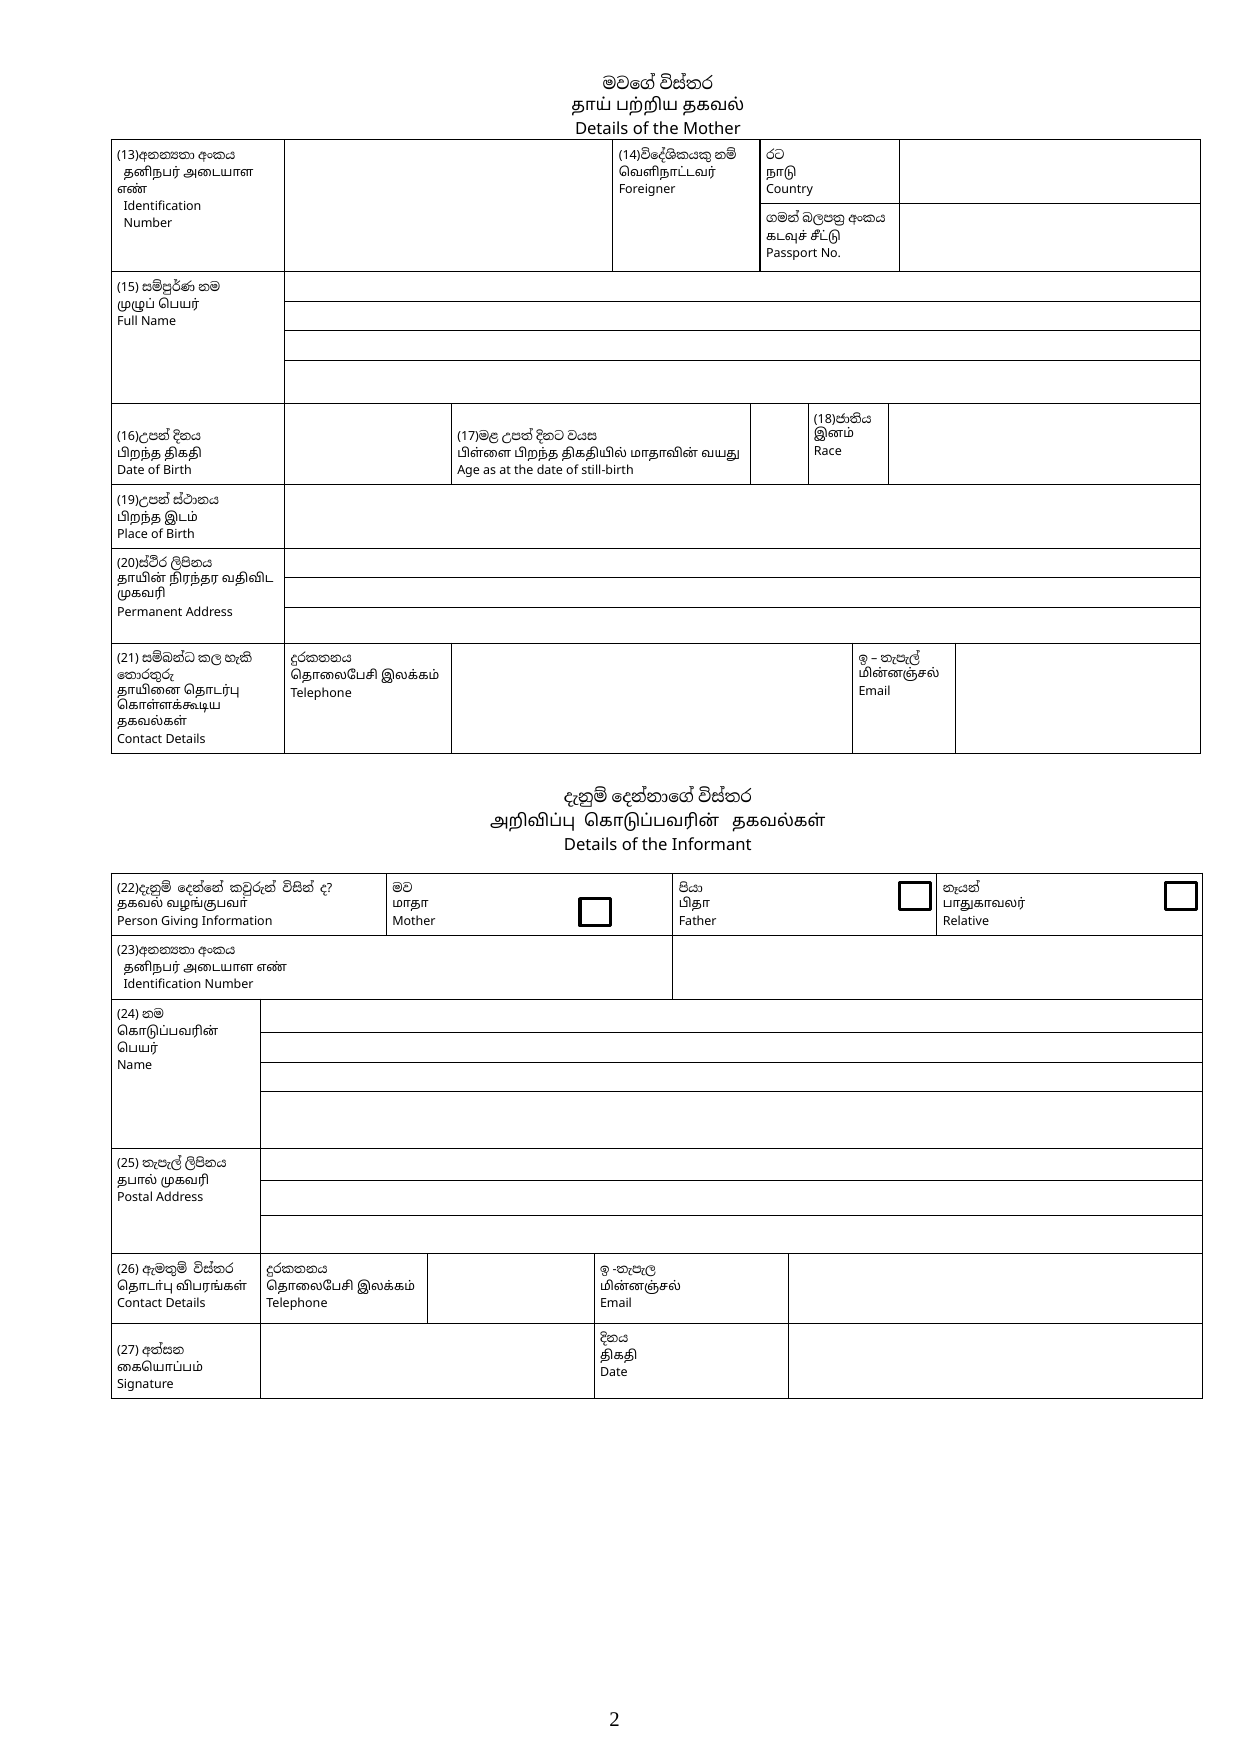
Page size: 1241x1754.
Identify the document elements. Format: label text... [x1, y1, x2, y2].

table_cell [261, 1149, 1202, 1180]
table_cell (23)අනන්‍යතා අංකය தனிநபர் அடையாள எண் Identification Number [112, 936, 672, 998]
table_cell [673, 936, 1202, 998]
table_cell ගමන් බලපත්‍ර අංකය கடவுச் சீட்டு Passport No. [761, 204, 899, 271]
table_cell දිනය திகதி Date [595, 1324, 788, 1398]
table_header මව மாதா Mother [387, 874, 672, 935]
table_cell [789, 1254, 1202, 1323]
text Details of the Mother [112, 116, 1203, 139]
table_header [900, 140, 1200, 203]
table_cell [285, 361, 1200, 403]
table_header (14)විදේශිකය‍කු නම් வெளிநாட்டவர் Foreigner [613, 140, 759, 271]
table_cell [285, 608, 1200, 642]
table_cell (24) නම கொடுப்பவரின் பெயர் Name [112, 1000, 260, 1148]
table_cell [751, 404, 808, 484]
table_cell (25) තැපැල් ලිපිනය தபால் முகவரி Postal Address [112, 1149, 260, 1253]
table_cell [428, 1254, 594, 1323]
table_cell [261, 1000, 1202, 1032]
table_header පියා பிதா Father [673, 874, 936, 935]
table_cell (21) සම්බන්ධ කල හැකි තොරතුරු தாயினை தொடர்பு கொள்ளக்கூடிய தகவல்கள் Contact Details [112, 644, 284, 753]
table_header රට நாடு Country [761, 140, 899, 203]
table_cell [261, 1033, 1202, 1062]
table_header (13)අනන්‍යතා අංකය தனிநபர் அடையாள எண் Identification Number [112, 140, 284, 271]
table_cell [956, 644, 1200, 753]
table_cell [261, 1324, 594, 1398]
table_cell [285, 578, 1200, 607]
table_cell ඉ – තැපැල් மின்னஞ்சல் Email [853, 644, 955, 753]
text දැනුම් දෙන්නාගේ විස්තර [112, 788, 1203, 809]
table_cell (17)මළ උපත් දිනට වයස பிள்ளை பிறந்த திகதியில் மாதாவின் வயது Age as at the date of still-birth [452, 404, 750, 484]
table_cell (26) ඇමතුම් විස්තර தொடா்பு விபரங்கள் Contact Details [112, 1254, 260, 1323]
text தாய் பற்றிய தகவல் [112, 96, 1203, 116]
table_cell (15) සම්පුර්ණ නම முழுப் பெயர் Full Name [112, 272, 284, 403]
text මවගේ විස්තර [112, 75, 1203, 96]
table_cell (16)උපන් දිනය பிறந்த திகதி Date of Birth [112, 404, 284, 484]
table_cell [261, 1216, 1202, 1253]
table_cell (27) අත්සන கையொப்பம் Signature [112, 1324, 260, 1398]
table_cell [285, 302, 1200, 330]
table_cell [285, 485, 1200, 548]
table_cell [789, 1324, 1202, 1398]
table_cell [261, 1092, 1202, 1148]
table_header [285, 140, 612, 271]
table_cell (18)ජාතිය இனம் Race [809, 404, 888, 484]
text Details of the Informant [112, 833, 1203, 855]
table_cell [900, 204, 1200, 271]
table_cell [285, 272, 1200, 301]
table_cell දුරකතනය தொலைபேசி இலக்கம் Telephone [261, 1254, 427, 1323]
table_cell (20)ස්ථිර ලිපිනය தாயின் நிரந்தர வதிவிட முகவரி Permanent Address [112, 549, 284, 642]
table_header (22)දැනුම් දෙන්නේ කවුරුන් විසින් ද? தகவல் வழங்குபவா் Person Giving Information [112, 874, 386, 935]
table_cell [889, 404, 1200, 484]
text அறிவிப்பு கொடுப்பவரின் தகவல்கள் [112, 809, 1203, 833]
table_cell (19)උපන් ස්ථානය பிறந்த இடம் Place of Birth [112, 485, 284, 548]
table_cell [285, 331, 1200, 360]
table_header නෑයන් பாதுகாவலர் Relative [937, 874, 1202, 935]
table_cell දුරකතනය தொலைபேசி இலக்கம் Telephone [285, 644, 451, 753]
table_cell ඉ -තැපැල மின்னஞ்சல் Email [595, 1254, 788, 1323]
table_cell [285, 404, 451, 484]
table_cell [261, 1063, 1202, 1091]
table_cell [285, 549, 1200, 577]
table_cell [261, 1181, 1202, 1215]
table_cell [452, 644, 852, 753]
